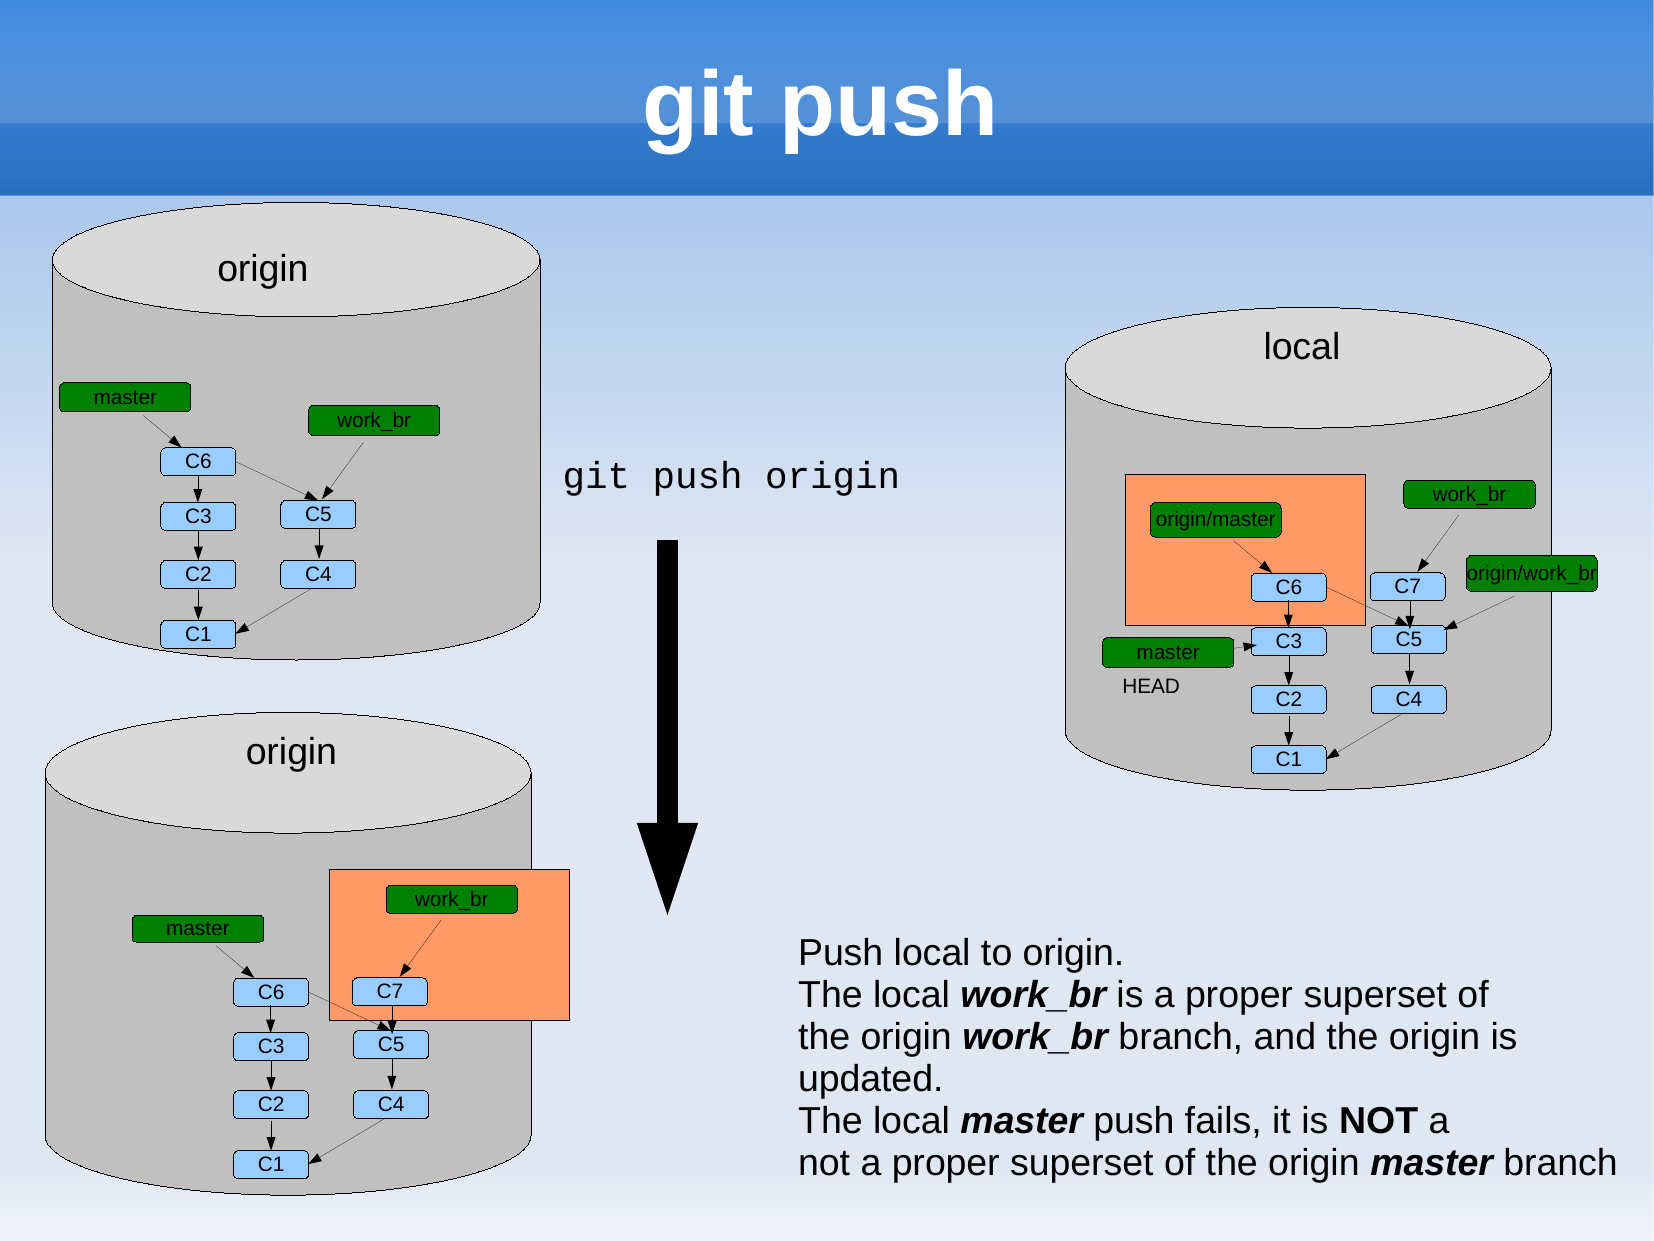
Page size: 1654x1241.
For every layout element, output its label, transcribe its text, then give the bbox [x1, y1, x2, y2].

text_box [1065, 369, 1552, 791]
text_box C5 [353, 1030, 429, 1059]
text_box HEAD [1107, 667, 1242, 706]
text_box C7 [352, 977, 428, 1006]
text_box master [132, 915, 264, 943]
text_box [45, 774, 570, 1196]
text_box master [1102, 637, 1234, 668]
text_box C6 [160, 447, 236, 476]
text_box C4 [353, 1090, 429, 1119]
text_box origin/master [1150, 502, 1282, 538]
text_box origin/work_br [1466, 555, 1598, 592]
text_box C2 [160, 560, 236, 589]
text_box C7 [1370, 572, 1446, 601]
text_box C4 [1371, 685, 1447, 714]
text_box local [1248, 318, 1356, 376]
text_box C2 [233, 1090, 309, 1119]
picture [0, 0, 1654, 1241]
text_box C4 [280, 560, 356, 589]
text_box work_br [386, 885, 518, 914]
text_box C3 [160, 502, 236, 531]
text_box local [1065, 307, 1552, 429]
text_box [52, 260, 541, 661]
text_box C3 [233, 1032, 309, 1061]
text_box master [59, 382, 191, 412]
text_box work_br [308, 405, 440, 436]
text_box C1 [1251, 745, 1327, 774]
text_box C6 [1251, 573, 1327, 602]
text_box work_br [1403, 480, 1536, 509]
text_box origin [202, 240, 324, 297]
text_box git push origin [547, 450, 916, 508]
text_box origin [231, 723, 352, 781]
text_box local [52, 202, 541, 317]
text_box Push local to origin. The local work_br is a proper superset of the origin work_br branch, and the origin is updated. The local master push fails, it is NOT a not a proper superset of the origin master branch [783, 924, 1633, 1191]
text_box C5 [1371, 625, 1447, 654]
text_box C1 [233, 1150, 309, 1179]
text_box C1 [160, 620, 236, 649]
text_box C5 [280, 500, 356, 529]
text_box C3 [1251, 627, 1327, 656]
text_box C6 [233, 978, 309, 1007]
text_box C2 [1251, 685, 1327, 714]
text_box local [45, 712, 532, 834]
title git push [76, 0, 1565, 208]
